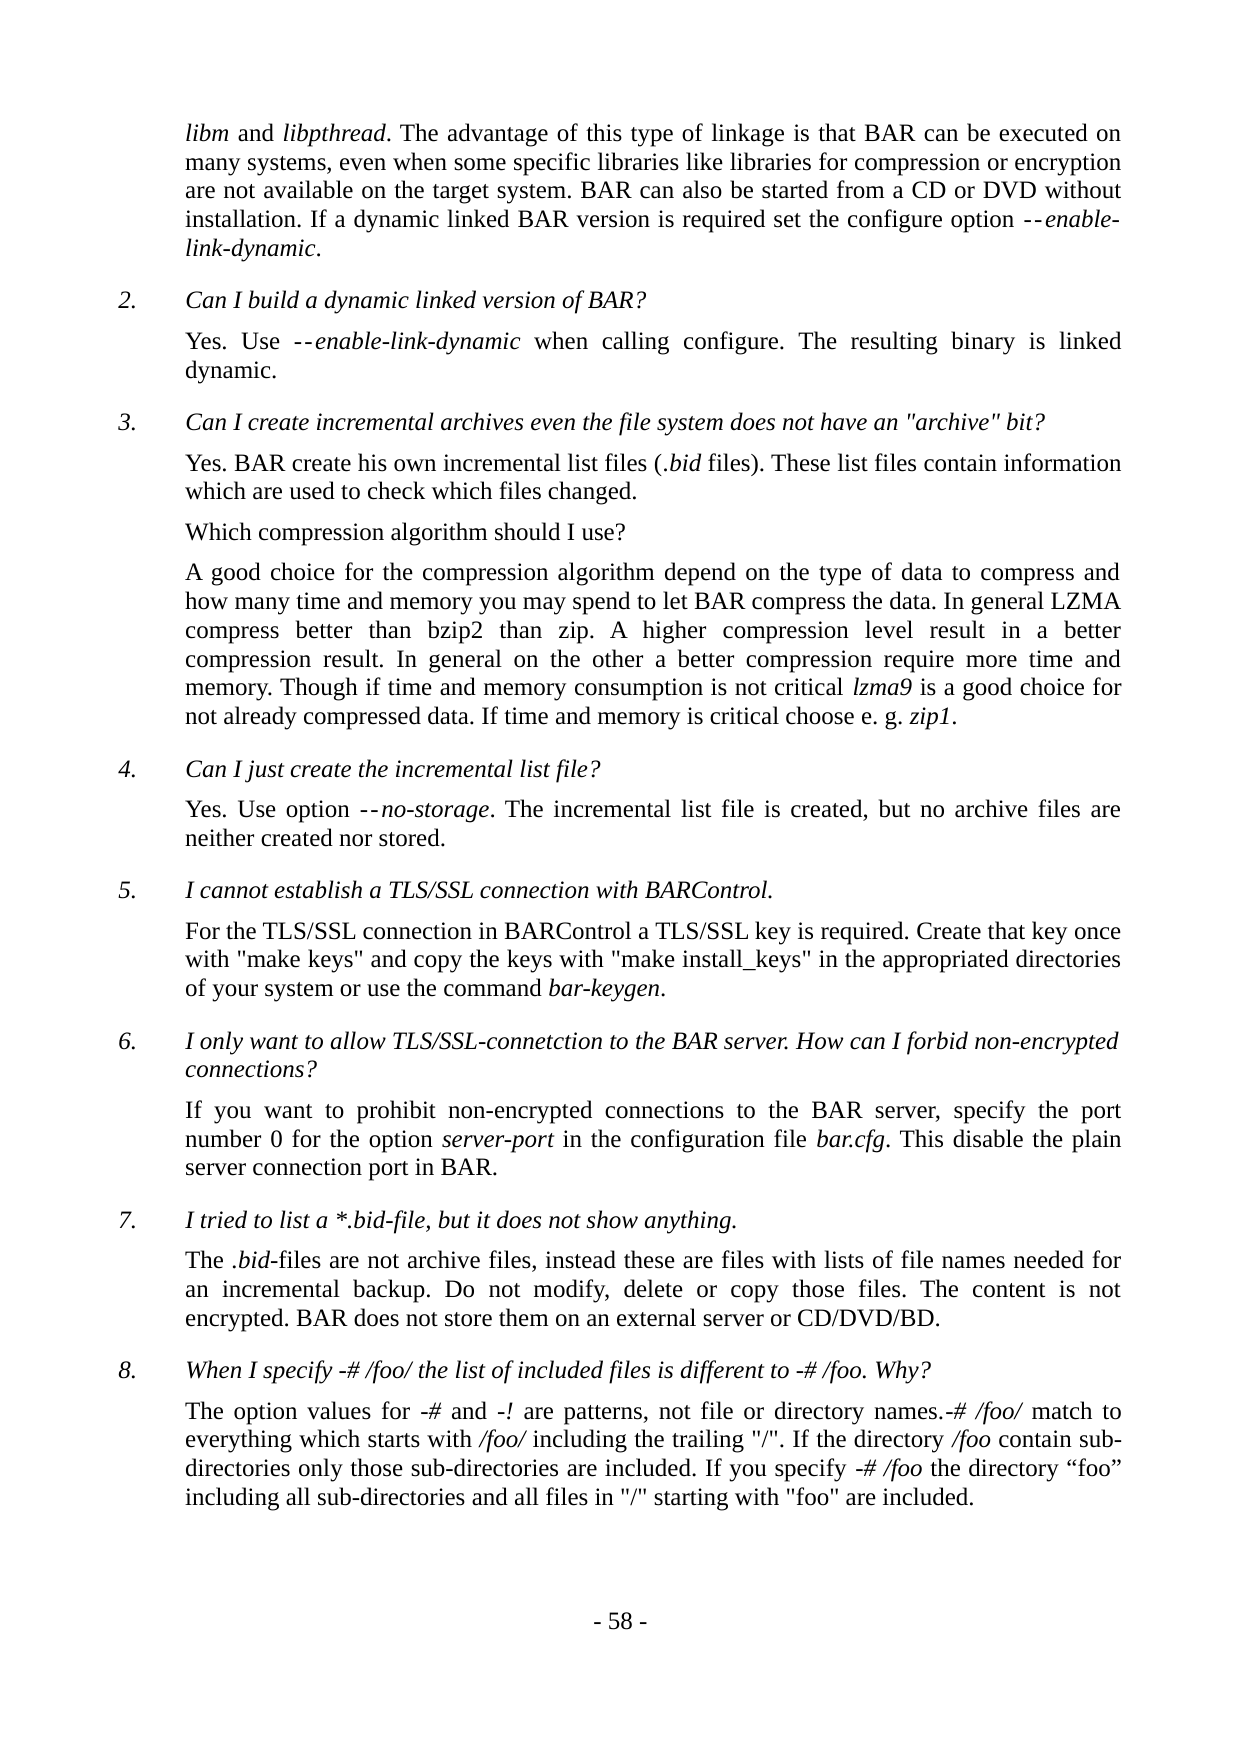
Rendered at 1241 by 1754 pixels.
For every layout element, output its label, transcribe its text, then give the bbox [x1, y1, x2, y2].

text Which compression algorithm should I use? [185, 517, 1122, 546]
text Yes. Use ‑‑enable-link-dynamic when calling configure. The resulting binary is linked dynamic. [185, 326, 1122, 383]
text The option values for -# and -! are patterns, not file or directory names.-# /foo/ match to everything which starts with /foo/ including the trailing "/". If the directory /foo contain sub-directories only those sub-directories are included. If you specify -# /foo the directory “foo” including all sub-directories and all files in "/" starting with "foo" are included. [185, 1396, 1122, 1511]
text libm and libpthread. The advantage of this type of linkage is that BAR can be executed on many systems, even when some specific libraries like libraries for compression or encryption are not available on the target system. BAR can also be started from a CD or DVD without installation. If a dynamic linked BAR version is required set the configure option ‑‑enable-link-dynamic. [185, 118, 1122, 262]
text For the TLS/SSL connection in BARControl a TLS/SSL key is required. Create that key once with "make keys" and copy the keys with "make install_keys" in the appropriated directories of your system or use the command bar-keygen. [185, 916, 1122, 1002]
list Can I just create the incremental list file? [118, 754, 1122, 782]
list I only want to allow TLS/SSL-connetction to the BAR server. How can I forbid non-encrypted connections? [118, 1026, 1122, 1083]
text If you want to prohibit non-encrypted connections to the BAR server, specify the port number 0 for the option server-port in the configuration file bar.cfg. This disable the plain server connection port in BAR. [185, 1095, 1122, 1181]
list I cannot establish a TLS/SSL connection with BARControl. [118, 875, 1122, 904]
text Yes. Use option ‑‑no-storage. The incremental list file is created, but no archive files are neither created nor stored. [185, 794, 1122, 852]
list I tried to list a *.bid-file, but it does not show anything. [118, 1205, 1122, 1234]
text Yes. BAR create his own incremental list files (.bid files). These list files contain information which are used to check which files changed. [185, 448, 1122, 505]
list Can I build a dynamic linked version of BAR? [118, 286, 1122, 314]
list Can I create incremental archives even the file system does not have an "archive" bit? [118, 407, 1122, 436]
text The .bid-files are not archive files, instead these are files with lists of file names needed for an incremental backup. Do not modify, delete or copy those files. The content is not encrypted. BAR does not store them on an external server or CD/DVD/BD. [185, 1245, 1122, 1332]
text A good choice for the compression algorithm depend on the type of data to compress and how many time and memory you may spend to let BAR compress the data. In general LZMA compress better than bzip2 than zip. A higher compression level result in a better compression result. In general on the other a better compression require more time and memory. Though if time and memory consumption is not critical lzma9 is a good choice for not already compressed data. If time and memory is critical choose e. g. zip1. [185, 557, 1122, 730]
list When I specify -# /foo/ the list of included files is different to -# /foo. Why? [118, 1355, 1122, 1384]
